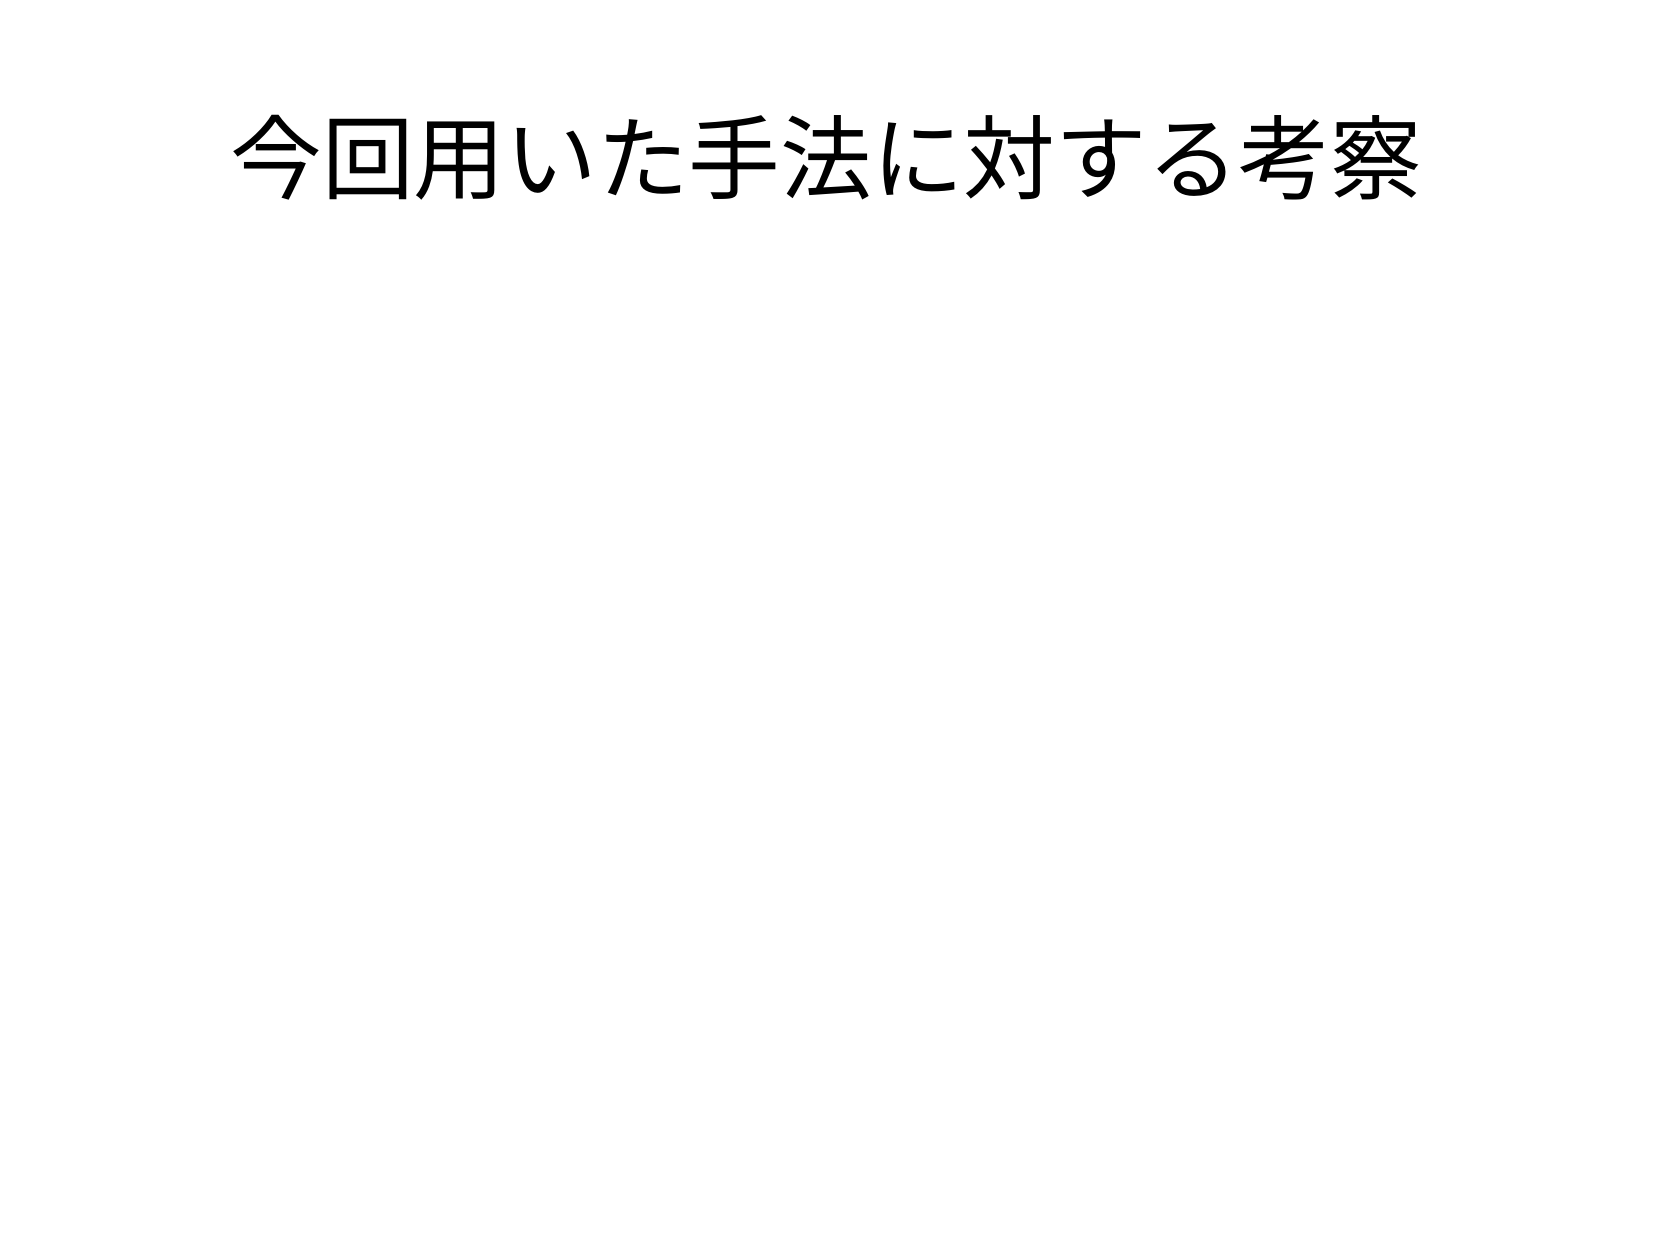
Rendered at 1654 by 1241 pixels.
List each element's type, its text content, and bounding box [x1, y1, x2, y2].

title 今回用いた手法に対する考察 [82, 49, 1571, 257]
